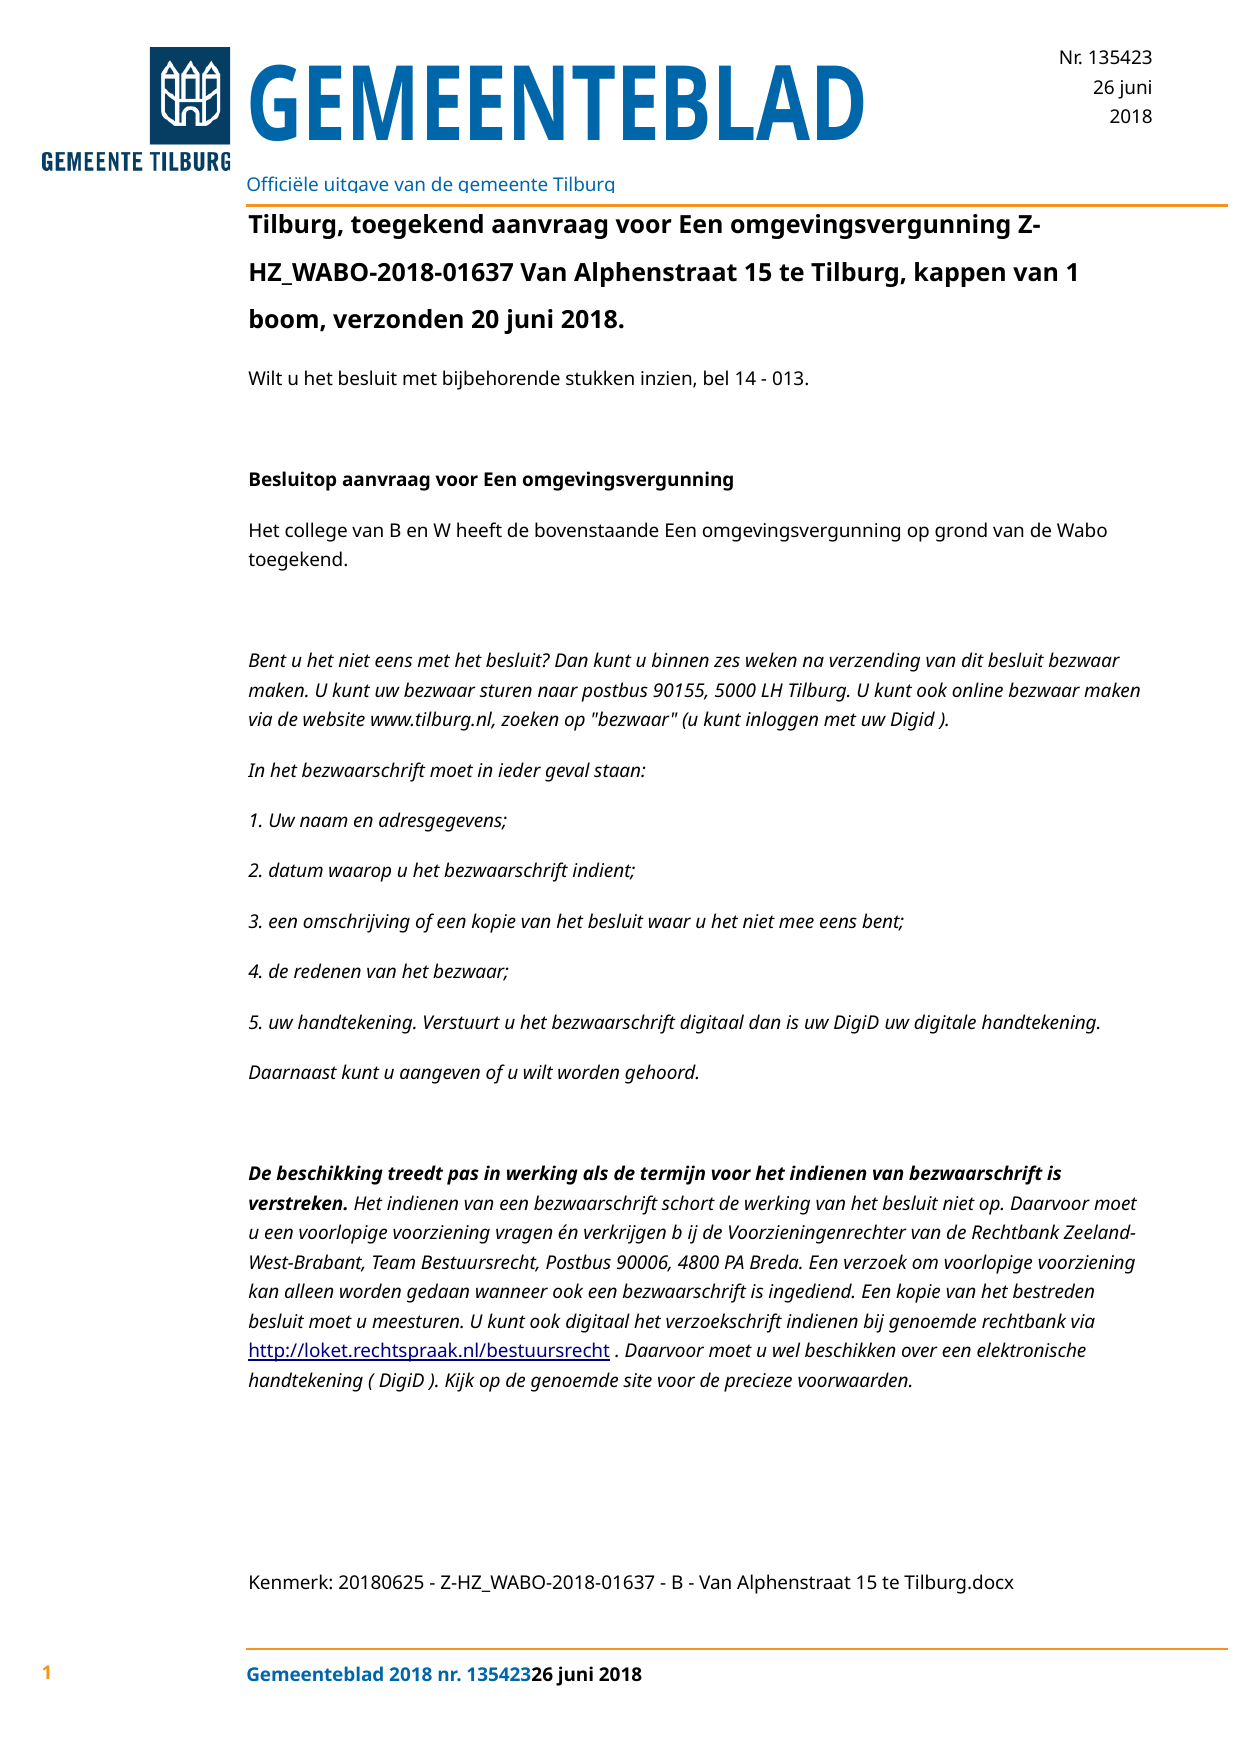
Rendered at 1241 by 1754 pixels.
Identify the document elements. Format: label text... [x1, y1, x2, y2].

text Kenmerk: 20180625 - Z-HZ_WABO-2018-01637 - B - Van Alphenstraat 15 te Tilburg.docx [248, 1569, 1152, 1594]
picture [41, 47, 231, 172]
text 1. Uw naam en adresgegevens; [248, 807, 1152, 833]
text Besluitop aanvraag voor Een omgevingsvergunning [248, 466, 1152, 492]
text Het college van B en W heeft de bovenstaande Een omgevingsvergunning op grond van de Wabo toegekend. [248, 517, 1152, 572]
text In het bezwaarschrift moet in ieder geval staan: [248, 757, 1152, 782]
text 2. datum waarop u het bezwaarschrift indient; [248, 858, 1152, 883]
text Daarnaast kunt u aangeven of u wilt worden gehoord. [248, 1059, 1152, 1085]
text 3. een omschrijving of een kopie van het besluit waar u het niet mee eens bent; [248, 908, 1152, 934]
text Tilburg, toegekend aanvraag voor Een omgevingsvergunning Z-HZ_WABO-2018-01637 Van Alphenstraat 15 te Tilburg, kappen van 1 boom, verzonden 20 juni 2018. [248, 207, 1152, 336]
text Bent u het niet eens met het besluit? Dan kunt u binnen zes weken na verzending van dit besluit bezwaar maken. U kunt uw bezwaar sturen naar postbus 90155, 5000 LH Tilburg. U kunt ook online bezwaar maken via de website www.tilburg.nl, zoeken op "bezwaar" (u kunt inloggen met uw Digid ). [248, 647, 1152, 732]
text De beschikking treedt pas in werking als de termijn voor het indienen van bezwaarschrift is verstreken. Het indienen van een bezwaarschrift schort de werking van het besluit niet op. Daarvoor moet u een voorlopige voorziening vragen én verkrijgen b ij de Voorzieningenrechter van de Rechtbank Zeeland-West-Brabant, Team Bestuursrecht, Postbus 90006, 4800 PA Breda. Een verzoek om voorlopige voorziening kan alleen worden gedaan wanneer ook een bezwaarschrift is ingediend. Een kopie van het bestreden besluit moet u meesturen. U kunt ook digitaal het verzoekschrift indienen bij genoemde rechtbank via http://loket.rechtspraak.nl/bestuursrecht . Daarvoor moet u wel beschikken over een elektronische handtekening ( DigiD ). Kijk op de genoemde site voor de precieze voorwaarden. [248, 1160, 1152, 1393]
text 5. uw handtekening. Verstuurt u het bezwaarschrift digitaal dan is uw DigiD uw digitale handtekening. [248, 1009, 1152, 1034]
text 4. de redenen van het bezwaar; [248, 958, 1152, 984]
text Wilt u het besluit met bijbehorende stukken inzien, bel 14 - 013. [248, 366, 1152, 391]
